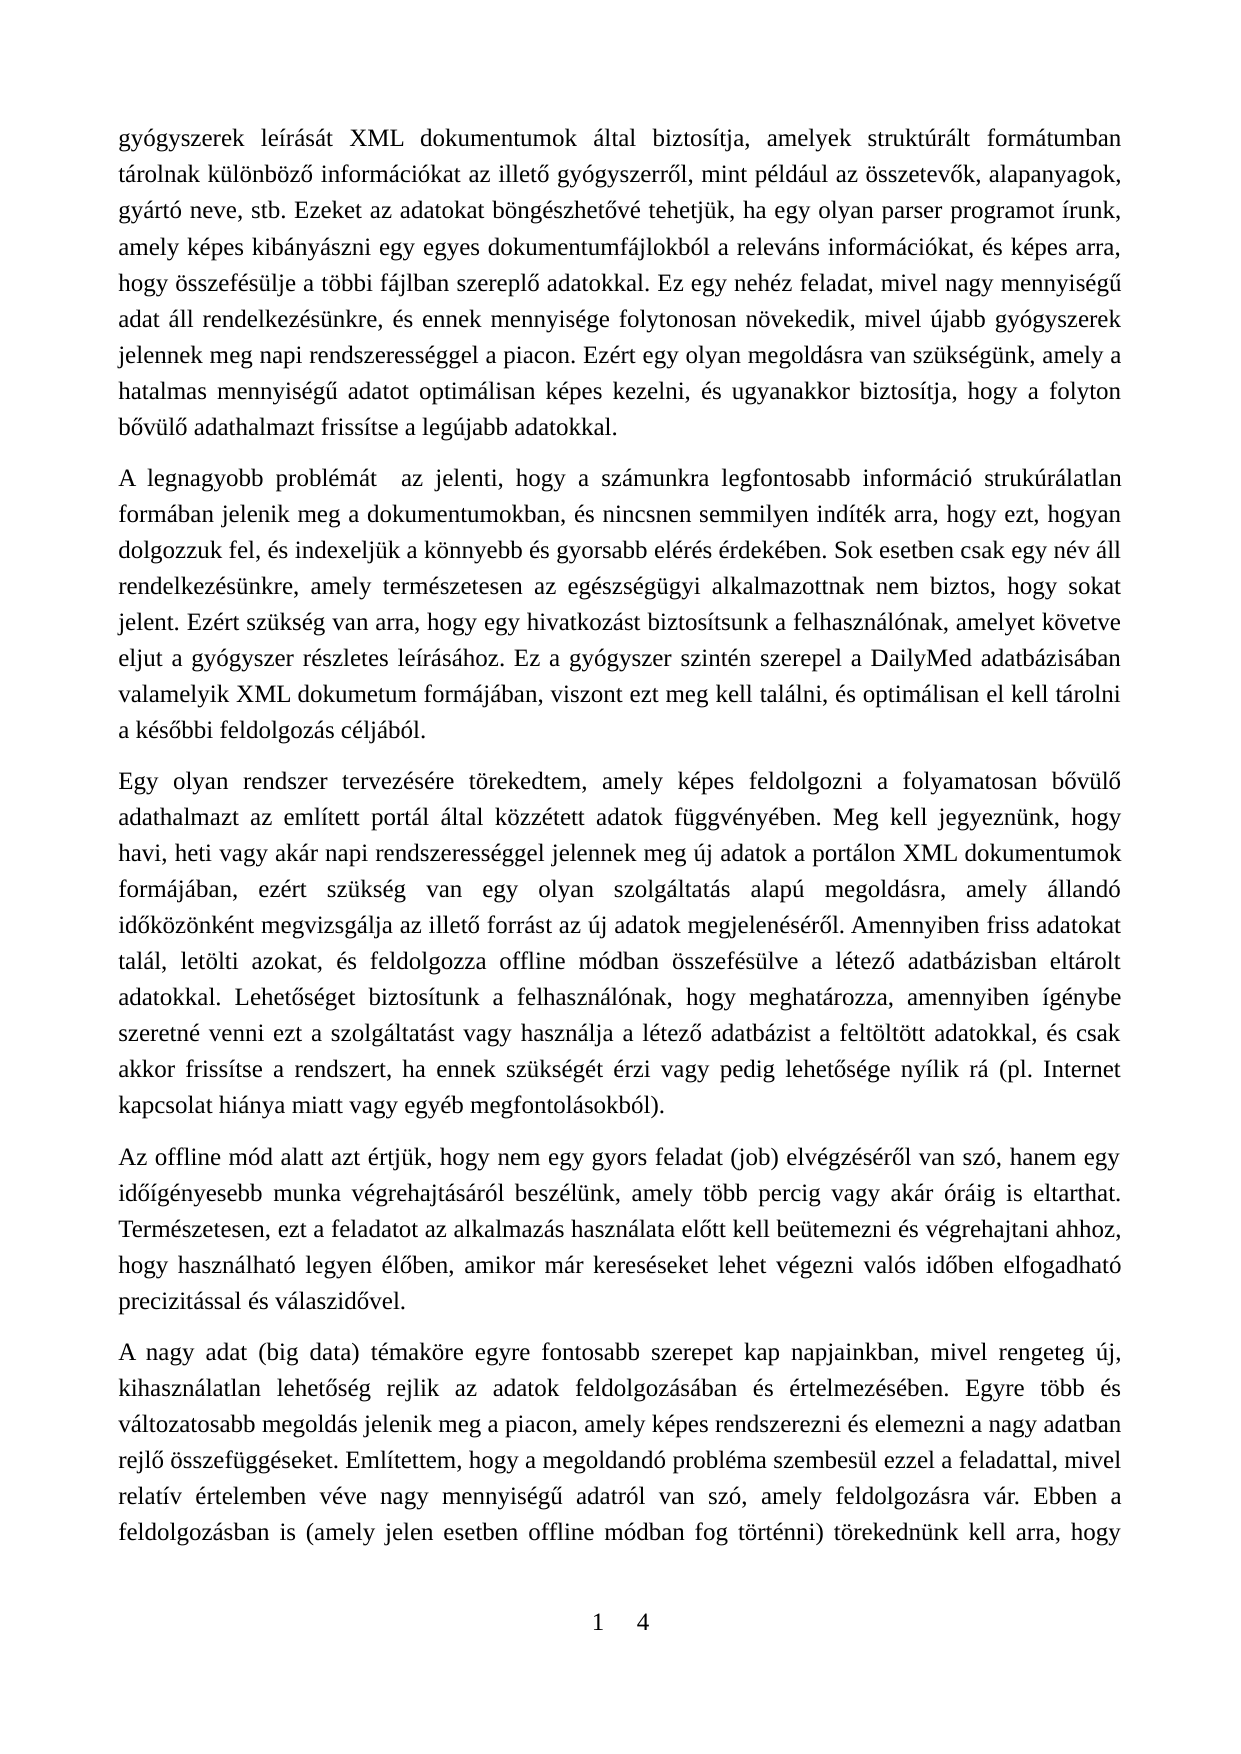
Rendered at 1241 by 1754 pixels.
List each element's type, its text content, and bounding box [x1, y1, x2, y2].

subtitle A nagy adat (big data) témaköre egyre fontosabb szerepet kap napjainkban, mivel rengeteg új, kihasználatlan lehetőség rejlik az adatok feldolgozásában és értelmezésében. Egyre több és változatosabb megoldás jelenik meg a piacon, amely képes rendszerezni és elemezni a nagy adatban rejlő összefüggéseket. Említettem, hogy a megoldandó probléma szembesül ezzel a feladattal, mivel relatív értelemben véve nagy mennyiségű adatról van szó, amely feldolgozásra vár. Ebben a feldolgozásban is (amely jelen esetben offline módban fog történni) törekednünk kell arra, hogy [118, 1331, 1122, 1548]
subtitle A legnagyobb problémát az jelenti, hogy a számunkra legfontosabb információ strukúrálatlan formában jelenik meg a dokumentumokban, és nincsnen semmilyen indíték arra, hogy ezt, hogyan dolgozzuk fel, és indexeljük a könnyebb és gyorsabb elérés érdekében. Sok esetben csak egy név áll rendelkezésünkre, amely természetesen az egészségügyi alkalmazottnak nem biztos, hogy sokat jelent. Ezért szükség van arra, hogy egy hivatkozást biztosítsunk a felhasználónak, amelyet követve eljut a gyógyszer részletes leírásához. Ez a gyógyszer szintén szerepel a DailyMed adatbázisában valamelyik XML dokumetum formájában, viszont ezt meg kell találni, és optimálisan el kell tárolni a későbbi feldolgozás céljából. [118, 457, 1122, 746]
subtitle Egy olyan rendszer tervezésére törekedtem, amely képes feldolgozni a folyamatosan bővülő adathalmazt az említett portál által közzétett adatok függvényében. Meg kell jegyeznünk, hogy havi, heti vagy akár napi rendszerességgel jelennek meg új adatok a portálon XML dokumentumok formájában, ezért szükség van egy olyan szolgáltatás alapú megoldásra, amely állandó időközönként megvizsgálja az illető forrást az új adatok megjelenéséről. Amennyiben friss adatokat talál, letölti azokat, és feldolgozza offline módban összefésülve a létező adatbázisban eltárolt adatokkal. Lehetőséget biztosítunk a felhasználónak, hogy meghatározza, amennyiben ígénybe szeretné venni ezt a szolgáltatást vagy használja a létező adatbázist a feltöltött adatokkal, és csak akkor frissítse a rendszert, ha ennek szükségét érzi vagy pedig lehetősége nyílik rá (pl. Internet kapcsolat hiánya miatt vagy egyéb megfontolásokból). [118, 761, 1122, 1121]
subtitle Az offline mód alatt azt értjük, hogy nem egy gyors feladat (job) elvégzéséről van szó, hanem egy időígényesebb munka végrehajtásáról beszélünk, amely több percig vagy akár óráig is eltarthat. Természetesen, ezt a feladatot az alkalmazás használata előtt kell beütemezni és végrehajtani ahhoz, hogy használható legyen élőben, amikor már kereséseket lehet végezni valós időben elfogadható precizitással és válaszidővel. [118, 1136, 1122, 1316]
subtitle gyógyszerek leírását XML dokumentumok által biztosítja, amelyek struktúrált formátumban tárolnak különböző információkat az illető gyógyszerről, mint például az összetevők, alapanyagok, gyártó neve, stb. Ezeket az adatokat böngészhetővé tehetjük, ha egy olyan parser programot írunk, amely képes kibányászni egy egyes dokumentumfájlokból a releváns információkat, és képes arra, hogy összefésülje a többi fájlban szereplő adatokkal. Ez egy nehéz feladat, mivel nagy mennyiségű adat áll rendelkezésünkre, és ennek mennyisége folytonosan növekedik, mivel újabb gyógyszerek jelennek meg napi rendszerességgel a piacon. Ezért egy olyan megoldásra van szükségünk, amely a hatalmas mennyiségű adatot optimálisan képes kezelni, és ugyanakkor biztosítja, hogy a folyton bővülő adathalmazt frissítse a legújabb adatokkal. [118, 118, 1122, 442]
